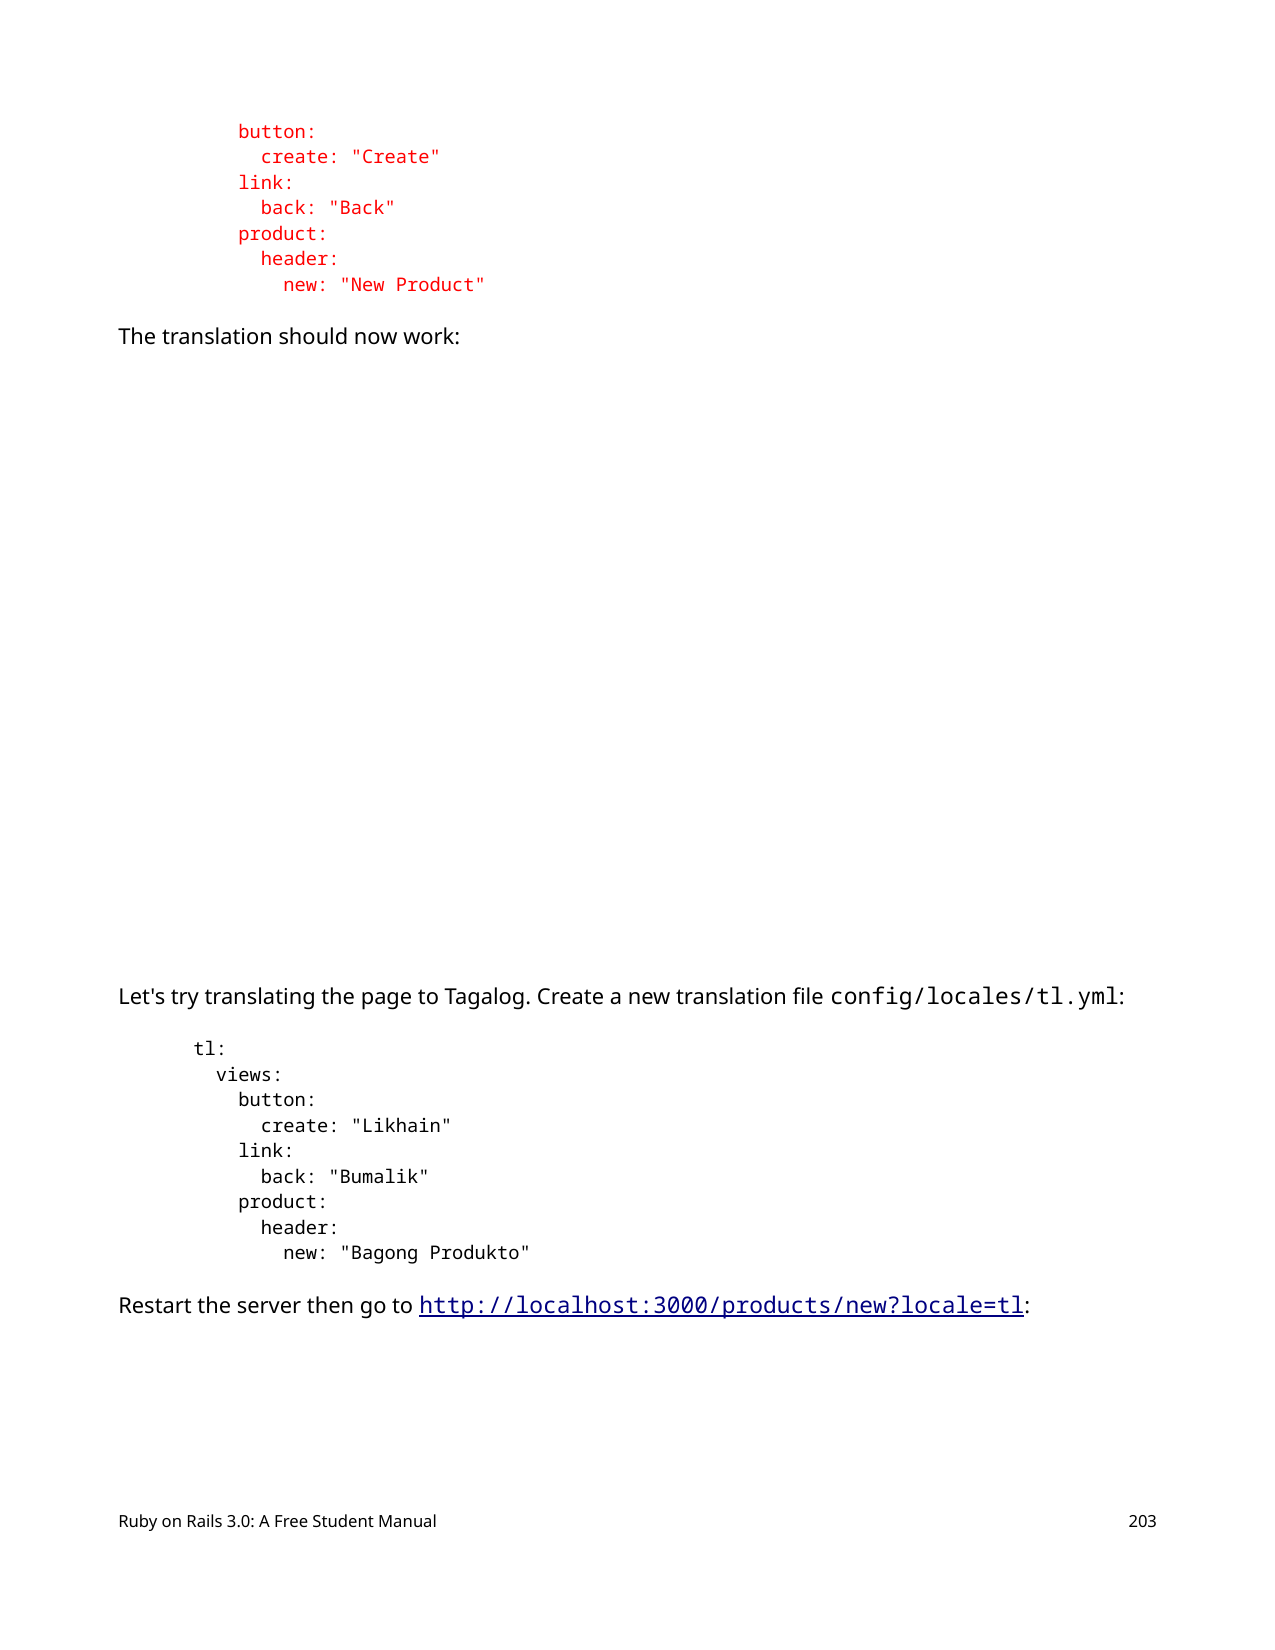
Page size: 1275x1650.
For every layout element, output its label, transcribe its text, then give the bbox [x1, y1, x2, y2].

text Restart the server then go to http://localhost:3000/products/new?locale=tl: [118, 1289, 1157, 1320]
text tl: views: button: create: "Likhain" link: back: "Bumalik" product: header: new: "Bagong Produkto" [193, 1035, 1157, 1265]
text The translation should now work: [118, 321, 1157, 351]
text button: create: "Create" link: back: "Back" product: header: new: "New Product" [193, 118, 1157, 297]
text Let's try translating the page to Tagalog. Create a new translation file config/locales/tl.yml: [118, 980, 1157, 1011]
